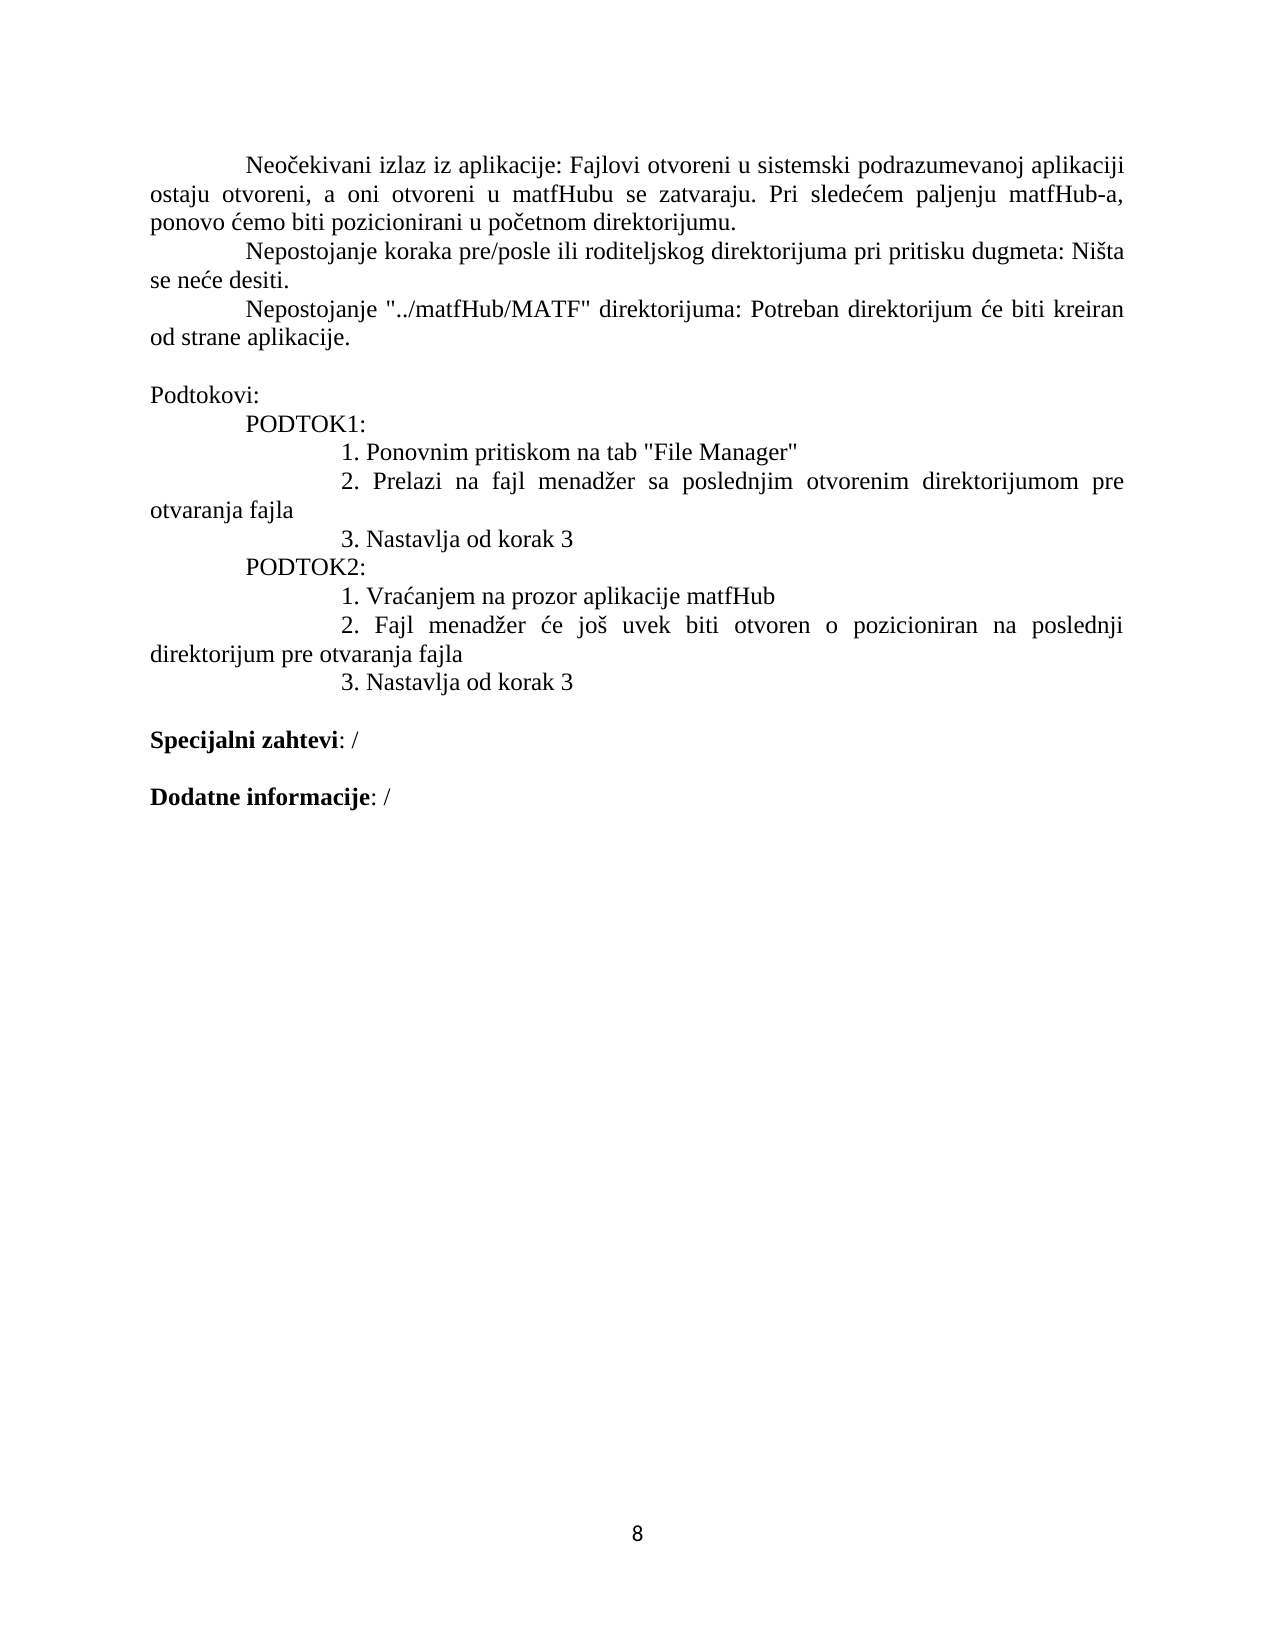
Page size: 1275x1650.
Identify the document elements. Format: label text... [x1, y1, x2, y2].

text 1. Ponovnim pritiskom na tab "File Manager" [150, 437, 1125, 466]
text 2. Prelazi na fajl menadžer sa poslednjim otvorenim direktorijumom pre otvaranja fajla [150, 466, 1125, 524]
text 1. Vraćanjem na prozor aplikacije matfHub [150, 581, 1125, 610]
text PODTOK2: [150, 552, 1125, 581]
text PODTOK1: [150, 409, 1125, 437]
text Dodatne informacije: / [150, 782, 1125, 811]
text Specijalni zahtevi: / [150, 725, 1125, 754]
text 3. Nastavlja od korak 3 [150, 667, 1125, 696]
text Podtokovi: [150, 380, 1125, 409]
text Nepostojanje "../matfHub/MATF" direktorijuma: Potreban direktorijum će biti kreiran od strane aplikacije. [150, 294, 1125, 351]
text 3. Nastavlja od korak 3 [150, 524, 1125, 552]
text Nepostojanje koraka pre/posle ili roditeljskog direktorijuma pri pritisku dugmeta: Ništa se neće desiti. [150, 236, 1125, 294]
text 2. Fajl menadžer će još uvek biti otvoren o pozicioniran na poslednji direktorijum pre otvaranja fajla [150, 610, 1125, 667]
text Neočekivani izlaz iz aplikacije: Fajlovi otvoreni u sistemski podrazumevanoj aplikaciji ostaju otvoreni, a oni otvoreni u matfHubu se zatvaraju. Pri sledećem paljenju matfHub-a, ponovo ćemo biti pozicionirani u početnom direktorijumu. [150, 150, 1125, 236]
